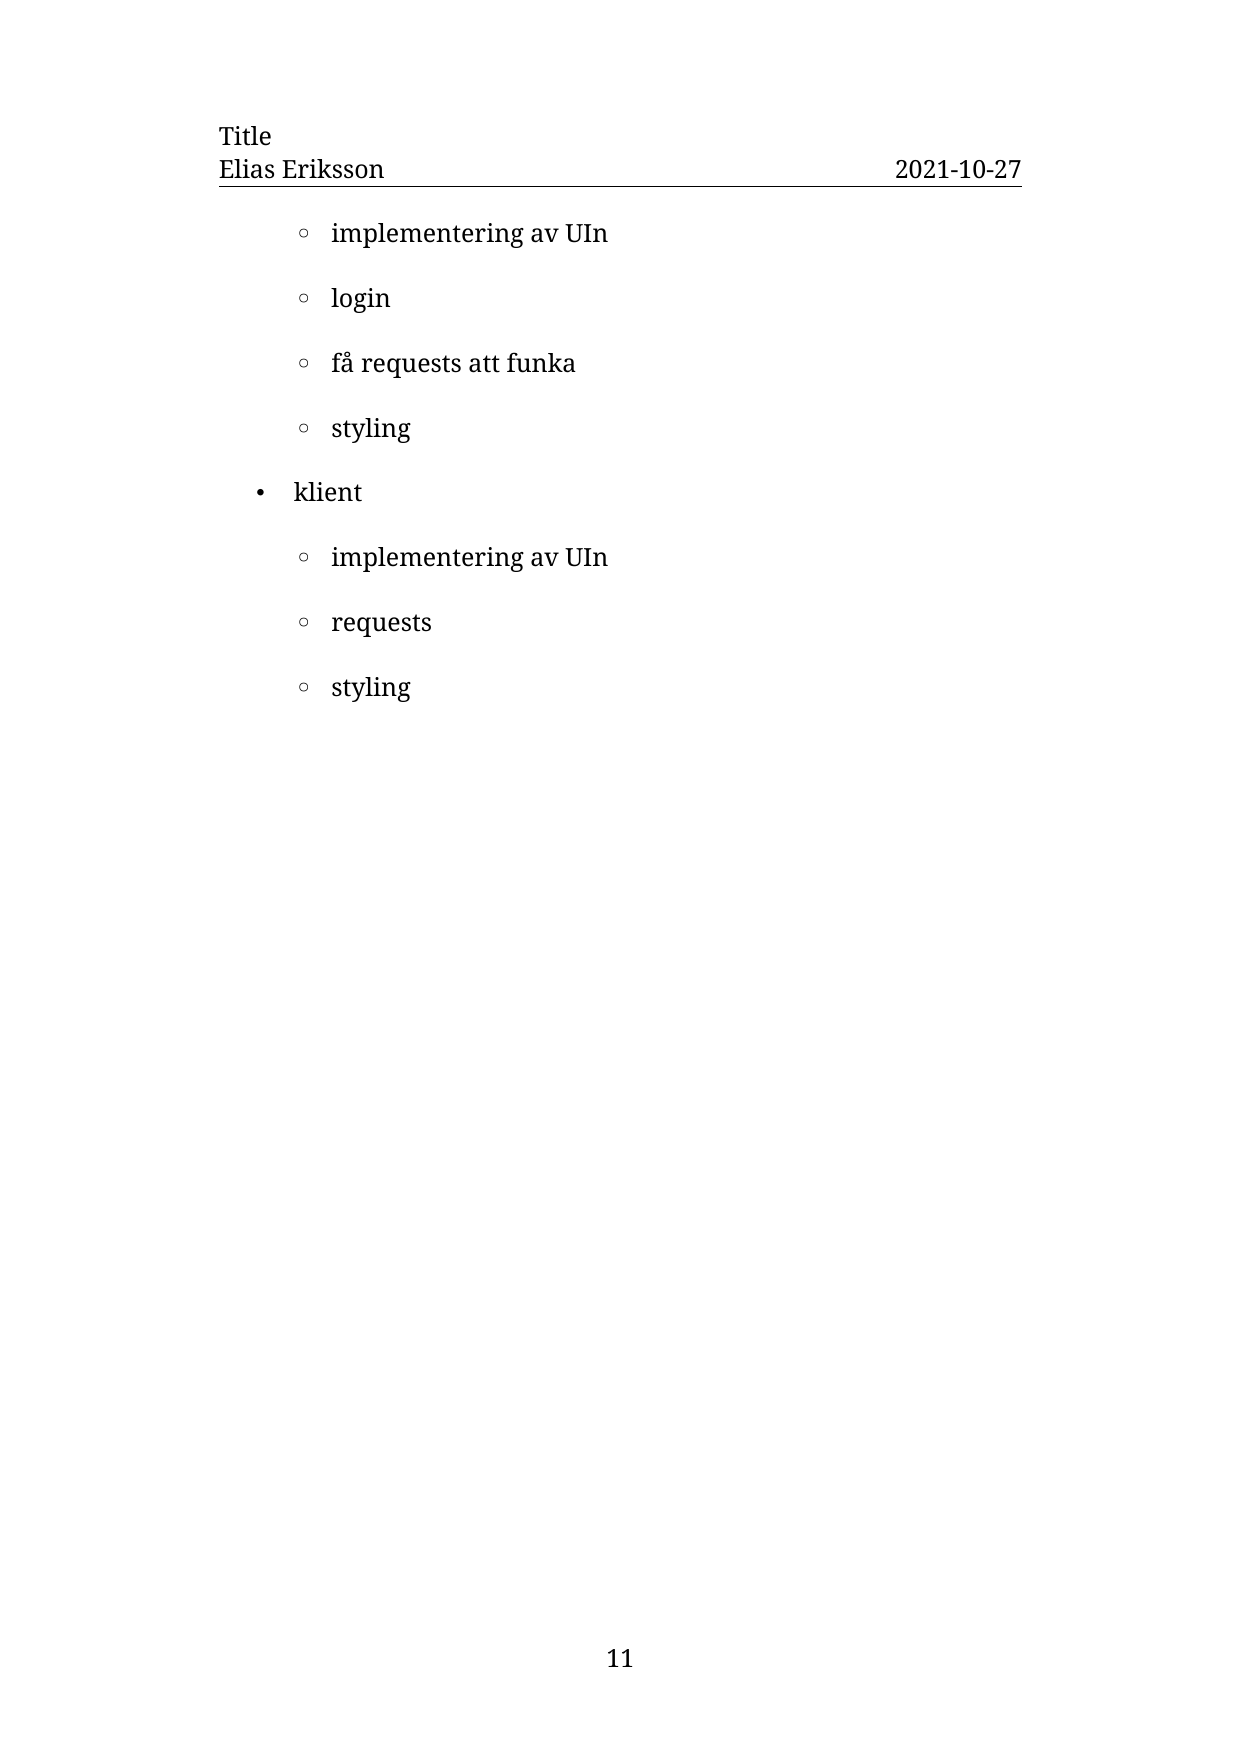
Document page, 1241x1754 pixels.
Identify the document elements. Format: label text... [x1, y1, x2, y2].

list requests [293, 605, 1022, 639]
list få requests att funka [293, 346, 1022, 379]
list styling [293, 669, 1022, 703]
list login [293, 281, 1022, 315]
list styling [293, 410, 1022, 444]
list klient [256, 475, 1022, 509]
list implementering av UIn [293, 540, 1022, 574]
list implementering av UIn [293, 216, 1022, 250]
